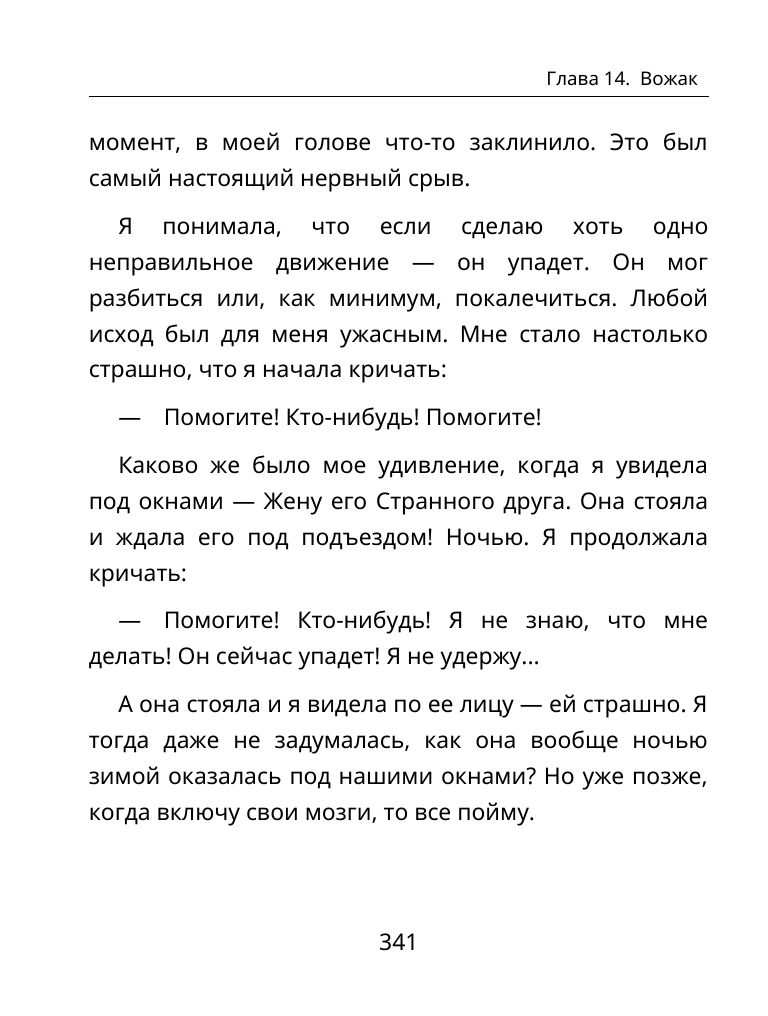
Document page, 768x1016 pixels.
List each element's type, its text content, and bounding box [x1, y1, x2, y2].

list Помогите! Кто-нибудь! Помогите! [88, 401, 709, 432]
text А она стояла и я видела по ее лицу — ей страшно. Я тогда даже не задумалась, как она вообще ночью зимой оказалась под нашими окнами? Но уже позже, когда включу свои мозги, то все пойму. [88, 688, 709, 827]
text Каково же было мое удивление, когда я увидела под окнами — Жену его Странного друга. Она стояла и ждала его под подъездом! Ночью. Я продолжала кричать: [88, 449, 709, 588]
text момент, в моей голове что-то заклинило. Это был самый настоящий нервный срыв. [88, 126, 709, 193]
text Я понимала, что если сделаю хоть одно неправильное движение — он упадет. Он мог разбиться или, как минимум, покалечиться. Любой исход был для меня ужасным. Мне стало настолько страшно, что я начала кричать: [88, 210, 709, 385]
list Помогите! Кто-нибудь! Я не знаю, что мне делать! Он сейчас упадет! Я не удержу... [88, 604, 709, 672]
